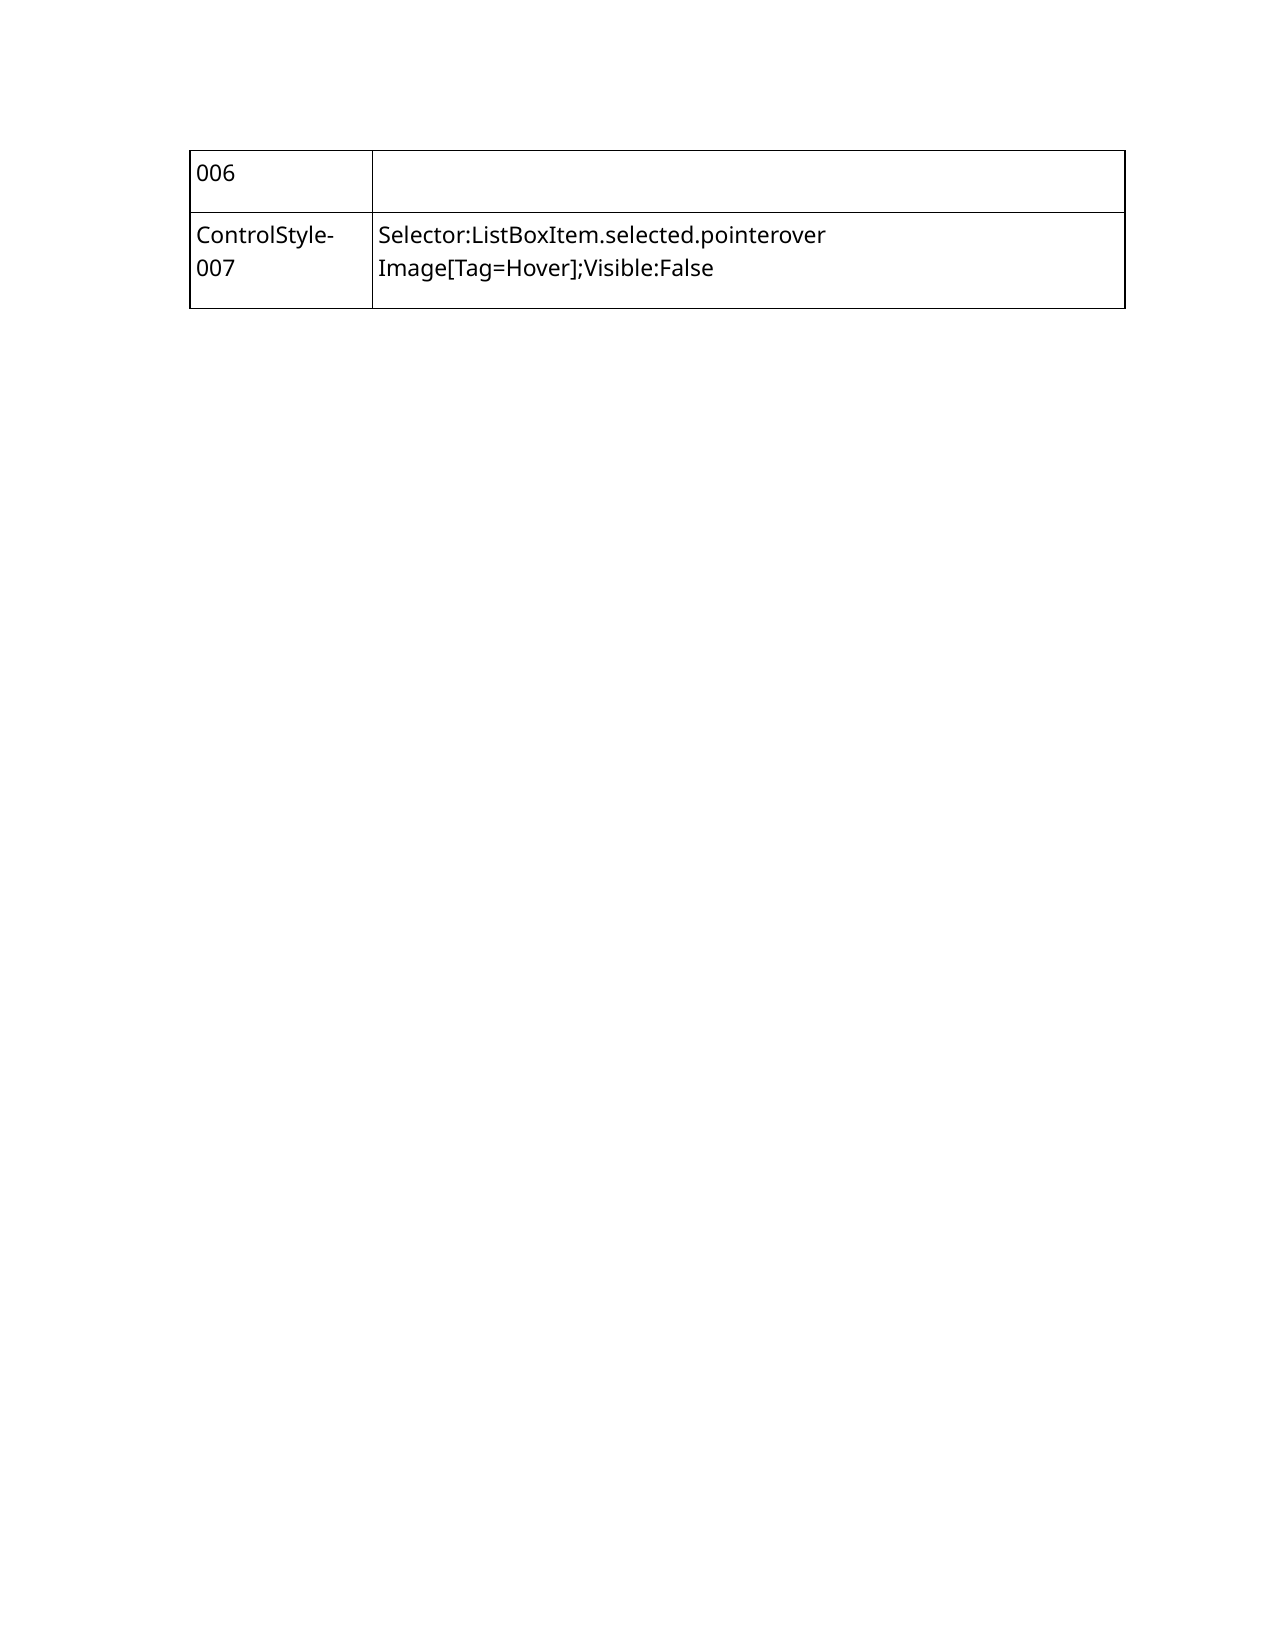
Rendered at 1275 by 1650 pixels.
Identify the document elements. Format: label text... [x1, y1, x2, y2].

table_cell [373, 151, 1124, 212]
table_cell ControlStyle-007 [191, 213, 372, 308]
table_cell Selector:ListBoxItem.selected.pointerover Image[Tag=Hover];Visible:False [373, 213, 1124, 308]
table_cell 006 [191, 151, 372, 212]
